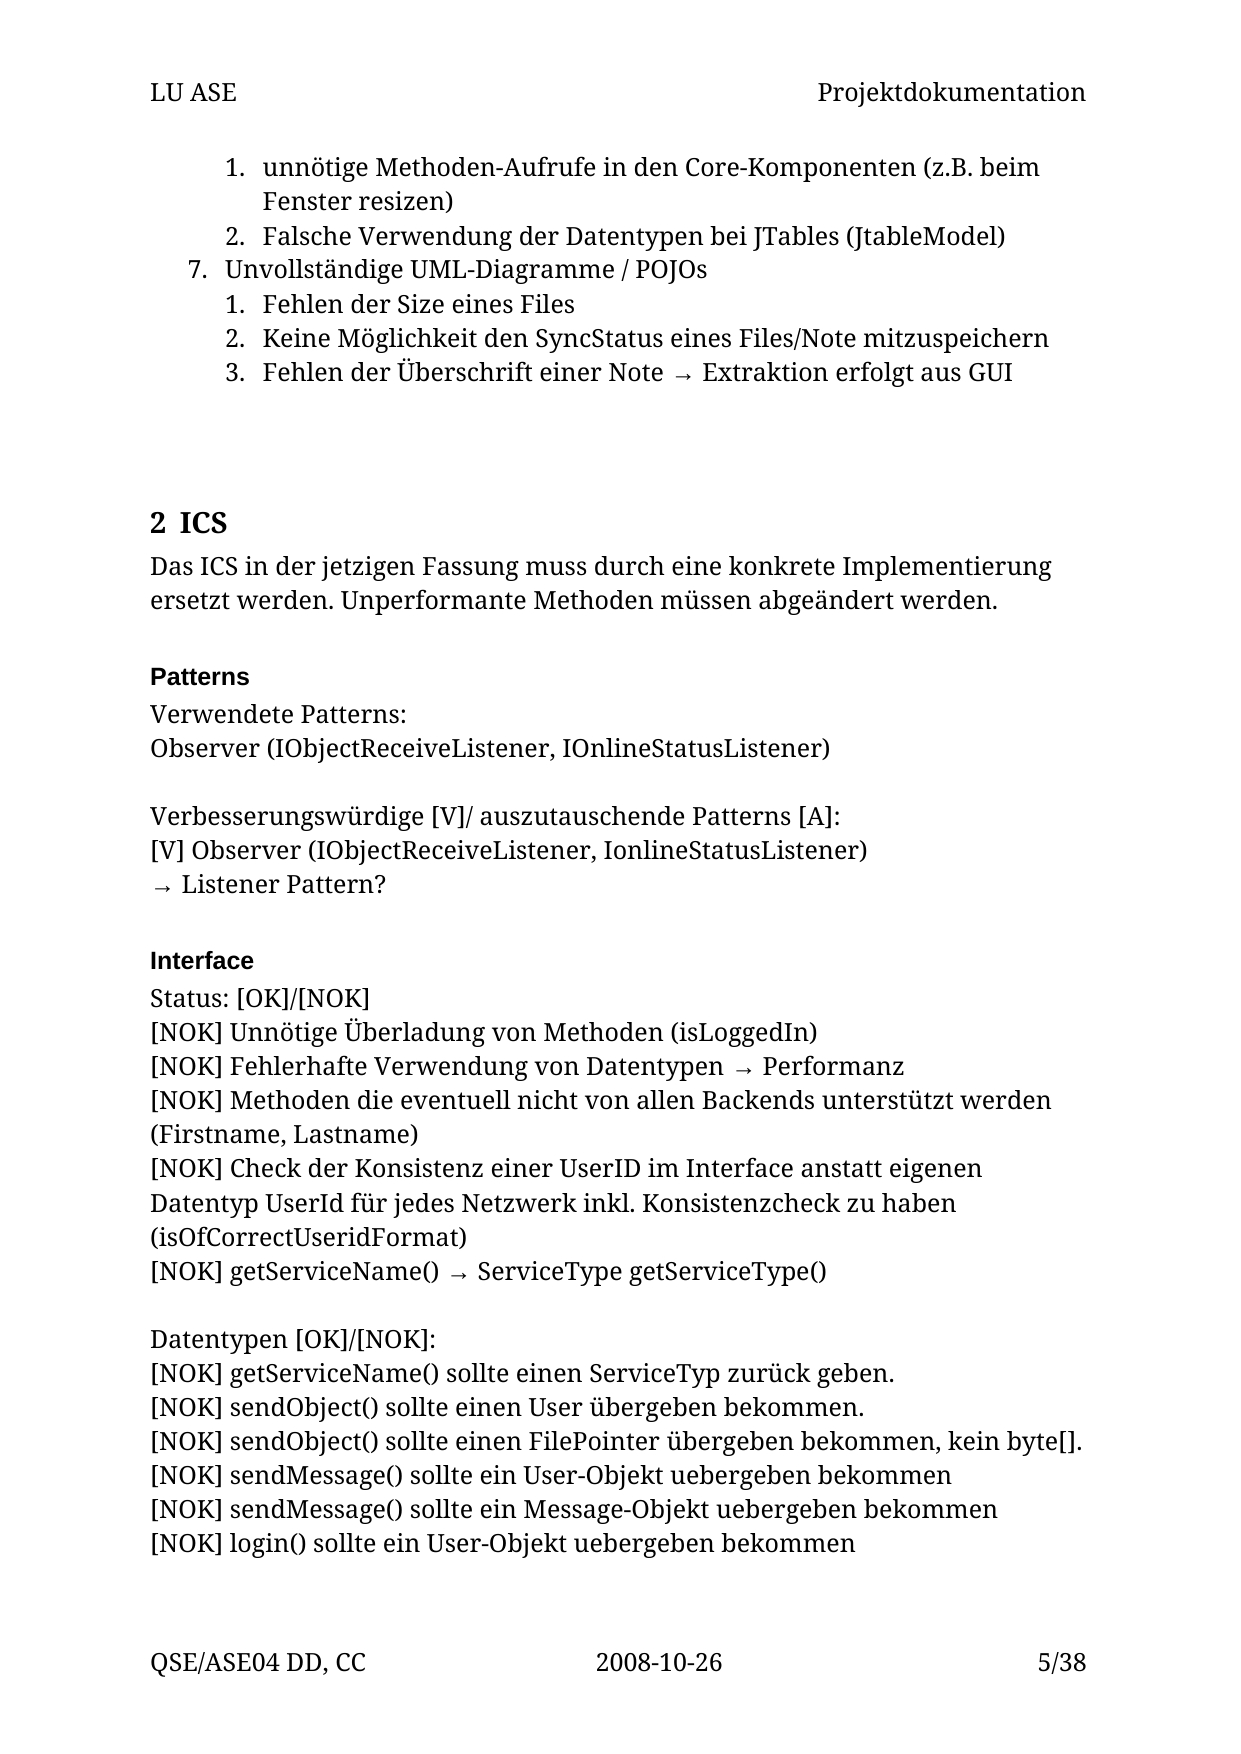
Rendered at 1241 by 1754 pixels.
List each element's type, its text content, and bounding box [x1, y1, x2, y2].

text Status: [OK]/[NOK] [150, 981, 1090, 1015]
text [NOK] sendObject() sollte einen FilePointer übergeben bekommen, kein byte[]. [150, 1424, 1090, 1458]
text [NOK] getServiceName() sollte einen ServiceTyp zurück geben. [150, 1356, 1090, 1389]
text [NOK] sendObject() sollte einen User übergeben bekommen. [150, 1389, 1090, 1424]
subtitle Patterns [150, 662, 1090, 690]
text Datentypen [OK]/[NOK]: [150, 1321, 1090, 1356]
text [NOK] Methoden die eventuell nicht von allen Backends unterstützt werden (Firstname, Lastname) [150, 1083, 1090, 1151]
text [NOK] sendMessage() sollte ein Message-Objekt uebergeben bekommen [150, 1492, 1090, 1526]
text Das ICS in der jetzigen Fassung muss durch eine konkrete Implementierung ersetzt werden. Unperformante Methoden müssen abgeändert werden. [150, 548, 1090, 616]
list Falsche Verwendung der Datentypen bei JTables (JtableModel) [225, 218, 1090, 252]
subtitle ICS [150, 502, 1090, 542]
text [NOK] sendMessage() sollte ein User-Objekt uebergeben bekommen [150, 1458, 1090, 1492]
text → Listener Pattern? [150, 867, 1090, 901]
text [NOK] Fehlerhafte Verwendung von Datentypen → Performanz [150, 1049, 1090, 1083]
list Keine Möglichkeit den SyncStatus eines Files/Note mitzuspeichern [225, 320, 1090, 354]
text [NOK] Check der Konsistenz einer UserID im Interface anstatt eigenen Datentyp UserId für jedes Netzwerk inkl. Konsistenzcheck zu haben (isOfCorrectUseridFormat) [150, 1151, 1090, 1253]
text Verbesserungswürdige [V]/ auszutauschende Patterns [A]: [150, 799, 1090, 833]
text [NOK] getServiceName() → ServiceType getServiceType() [150, 1253, 1090, 1287]
text Verwendete Patterns: [150, 696, 1090, 731]
text [NOK] login() sollte ein User-Objekt uebergeben bekommen [150, 1526, 1090, 1560]
text [V] Observer (IObjectReceiveListener, IonlineStatusListener) [150, 833, 1090, 867]
list Fehlen der Überschrift einer Note → Extraktion erfolgt aus GUI [225, 354, 1090, 388]
list unnötige Methoden-Aufrufe in den Core-Komponenten (z.B. beim Fenster resizen) [225, 150, 1090, 218]
text [NOK] Unnötige Überladung von Methoden (isLoggedIn) [150, 1015, 1090, 1049]
list Unvollständige UML-Diagramme / POJOs [187, 252, 1090, 286]
list Fehlen der Size eines Files [225, 286, 1090, 320]
text Observer (IObjectReceiveListener, IOnlineStatusListener) [150, 731, 1090, 764]
subtitle Interface [150, 947, 1090, 974]
